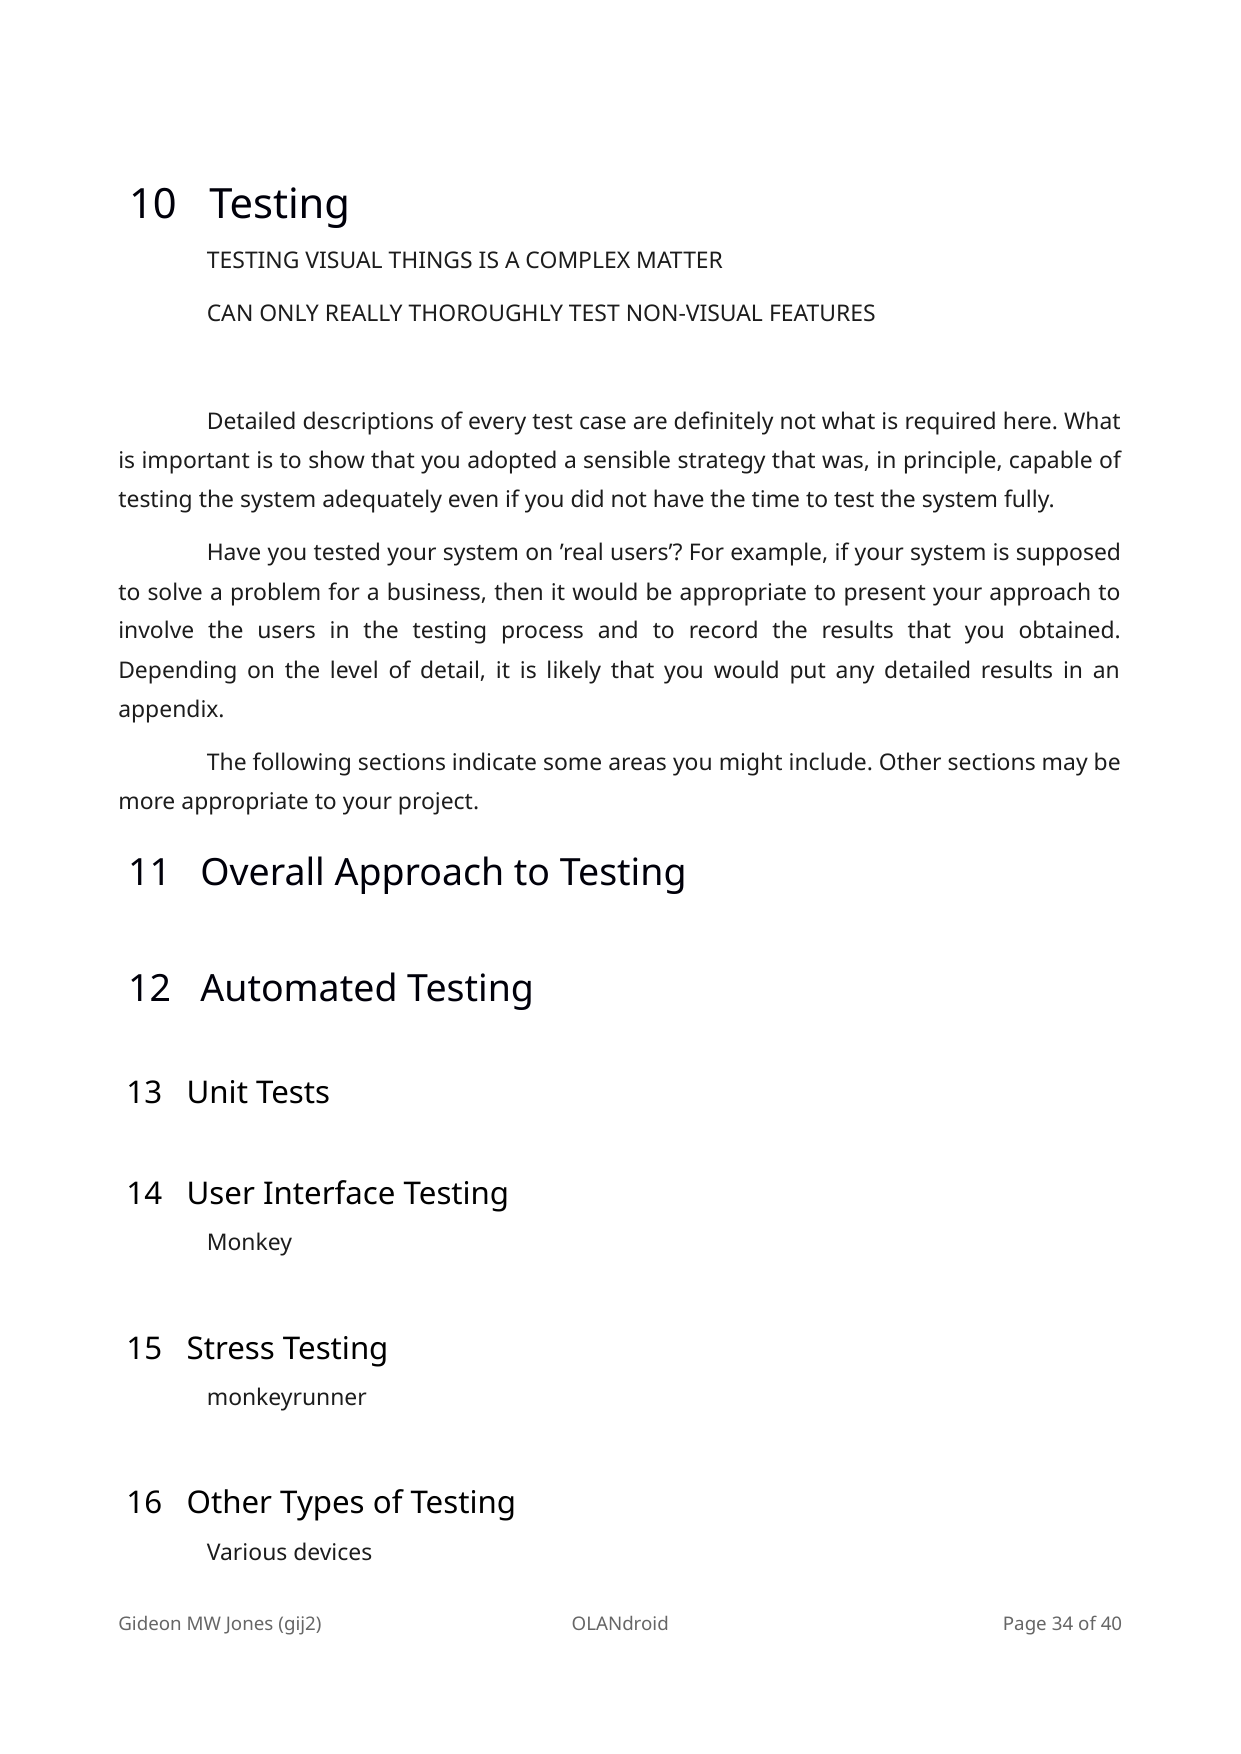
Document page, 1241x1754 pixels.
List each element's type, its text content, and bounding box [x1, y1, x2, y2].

text Monkey [118, 1226, 1122, 1257]
text CAN ONLY REALLY THOROUGHLY TEST NON-VISUAL FEATURES [118, 297, 1122, 328]
subtitle Stress Testing [118, 1326, 1122, 1368]
text The following sections indicate some areas you might include. Other sections may be more appropriate to your project. [118, 746, 1122, 817]
subtitle Unit Tests [118, 1070, 1122, 1113]
text Have you tested your system on ’real users’? For example, if your system is supposed to solve a problem for a business, then it would be appropriate to present your approach to involve the users in the testing process and to record the results that you obtained. Depending on the level of detail, it is likely that you would put any detailed results in an appendix. [118, 536, 1122, 724]
subtitle Other Types of Testing [118, 1480, 1122, 1523]
subtitle User Interface Testing [118, 1171, 1122, 1214]
text Various devices [118, 1535, 1122, 1567]
text monkeyrunner [118, 1381, 1122, 1412]
text TESTING VISUAL THINGS IS A COMPLEX MATTER [118, 244, 1122, 275]
subtitle Overall Approach to Testing [118, 845, 1122, 896]
subtitle Automated Testing [118, 961, 1122, 1012]
text Detailed descriptions of every test case are definitely not what is required here. What is important is to show that you adopted a sensible strategy that was, in principle, capable of testing the system adequately even if you did not have the time to test the system fully. [118, 404, 1122, 514]
subtitle Testing [118, 174, 1122, 231]
